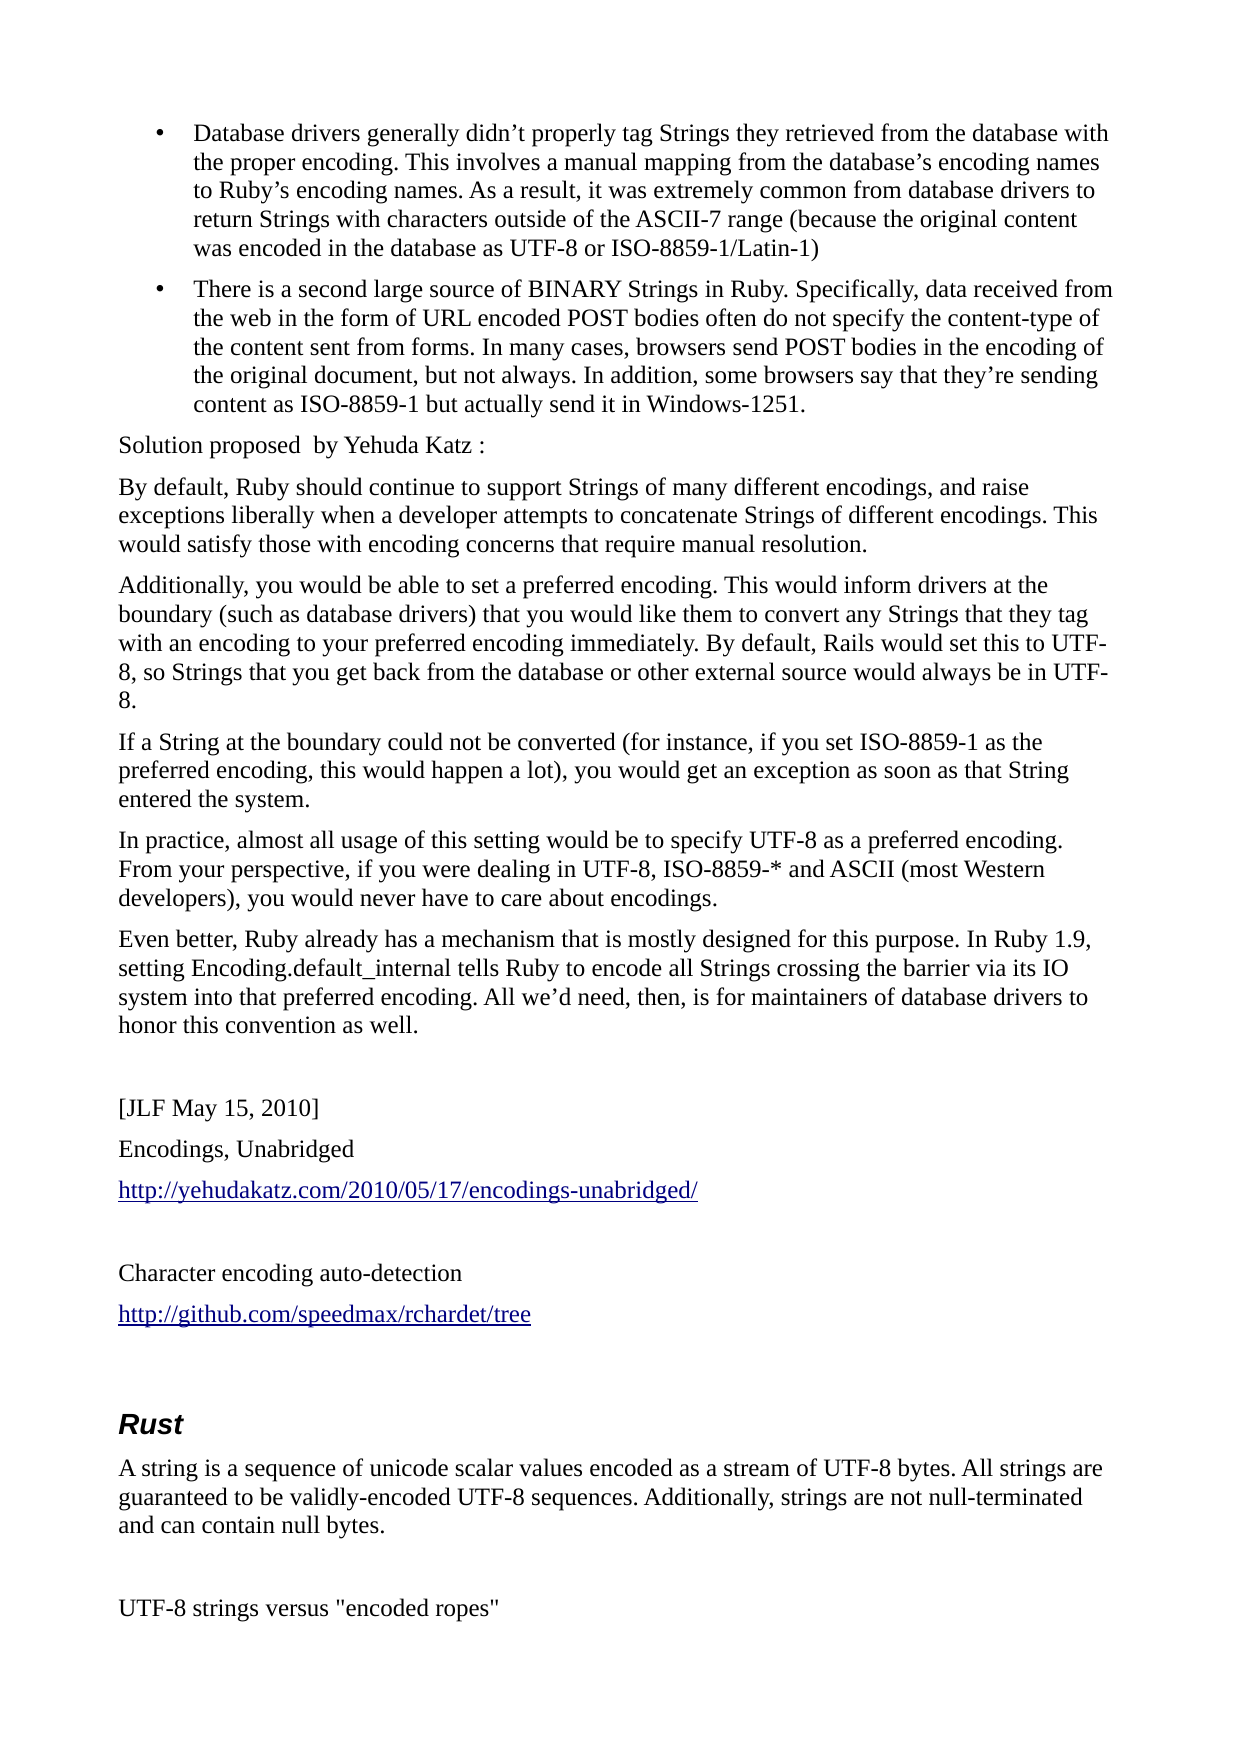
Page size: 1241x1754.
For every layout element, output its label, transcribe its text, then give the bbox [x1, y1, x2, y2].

text A string is a sequence of unicode scalar values encoded as a stream of UTF-8 bytes. All strings are guaranteed to be validly-encoded UTF-8 sequences. Additionally, strings are not null-terminated and can contain null bytes. [118, 1453, 1122, 1539]
text [JLF May 15, 2010] [118, 1093, 1122, 1122]
text By default, Ruby should continue to support Strings of many different encodings, and raise exceptions liberally when a developer attempts to concatenate Strings of different encodings. This would satisfy those with encoding concerns that require manual resolution. [118, 472, 1122, 558]
text http://github.com/speedmax/rchardet/tree [118, 1299, 1122, 1328]
text If a String at the boundary could not be converted (for instance, if you set ISO-8859-1 as the preferred encoding, this would happen a lot), you would get an exception as soon as that String entered the system. [118, 727, 1122, 813]
text UTF-8 strings versus "encoded ropes" [118, 1593, 1122, 1622]
text In practice, almost all usage of this setting would be to specify UTF-8 as a preferred encoding. From your perspective, if you were dealing in UTF-8, ISO-8859-* and ASCII (most Western developers), you would never have to care about encodings. [118, 826, 1122, 912]
text Additionally, you would be able to set a preferred encoding. This would inform drivers at the boundary (such as database drivers) that you would like them to convert any Strings that they tag with an encoding to your preferred encoding immediately. By default, Rails would set this to UTF-8, so Strings that you get back from the database or other external source would always be in UTF-8. [118, 571, 1122, 714]
subtitle Rust [118, 1407, 1122, 1440]
list There is a second large source of BINARY Strings in Ruby. Specifically, data received from the web in the form of URL encoded POST bodies often do not specify the content-type of the content sent from forms. In many cases, browsers send POST bodies in the encoding of the original document, but not always. In addition, some browsers say that they’re sending content as ISO-8859-1 but actually send it in Windows-1251. [156, 274, 1122, 418]
text Even better, Ruby already has a mechanism that is mostly designed for this purpose. In Ruby 1.9, setting Encoding.default_internal tells Ruby to encode all Strings crossing the barrier via its IO system into that preferred encoding. All we’d need, then, is for maintainers of database drivers to honor this convention as well. [118, 924, 1122, 1039]
text Encodings, Unabridged [118, 1134, 1122, 1163]
text Character encoding auto-detection [118, 1258, 1122, 1287]
list Database drivers generally didn’t properly tag Strings they retrieved from the database with the proper encoding. This involves a manual mapping from the database’s encoding names to Ruby’s encoding names. As a result, it was extremely common from database drivers to return Strings with characters outside of the ASCII-7 range (because the original content was encoded in the database as UTF-8 or ISO-8859-1/Latin-1) [156, 118, 1122, 262]
text http://yehudakatz.com/2010/05/17/encodings-unabridged/ [118, 1176, 1122, 1204]
text Solution proposed by Yehuda Katz : [118, 431, 1122, 459]
